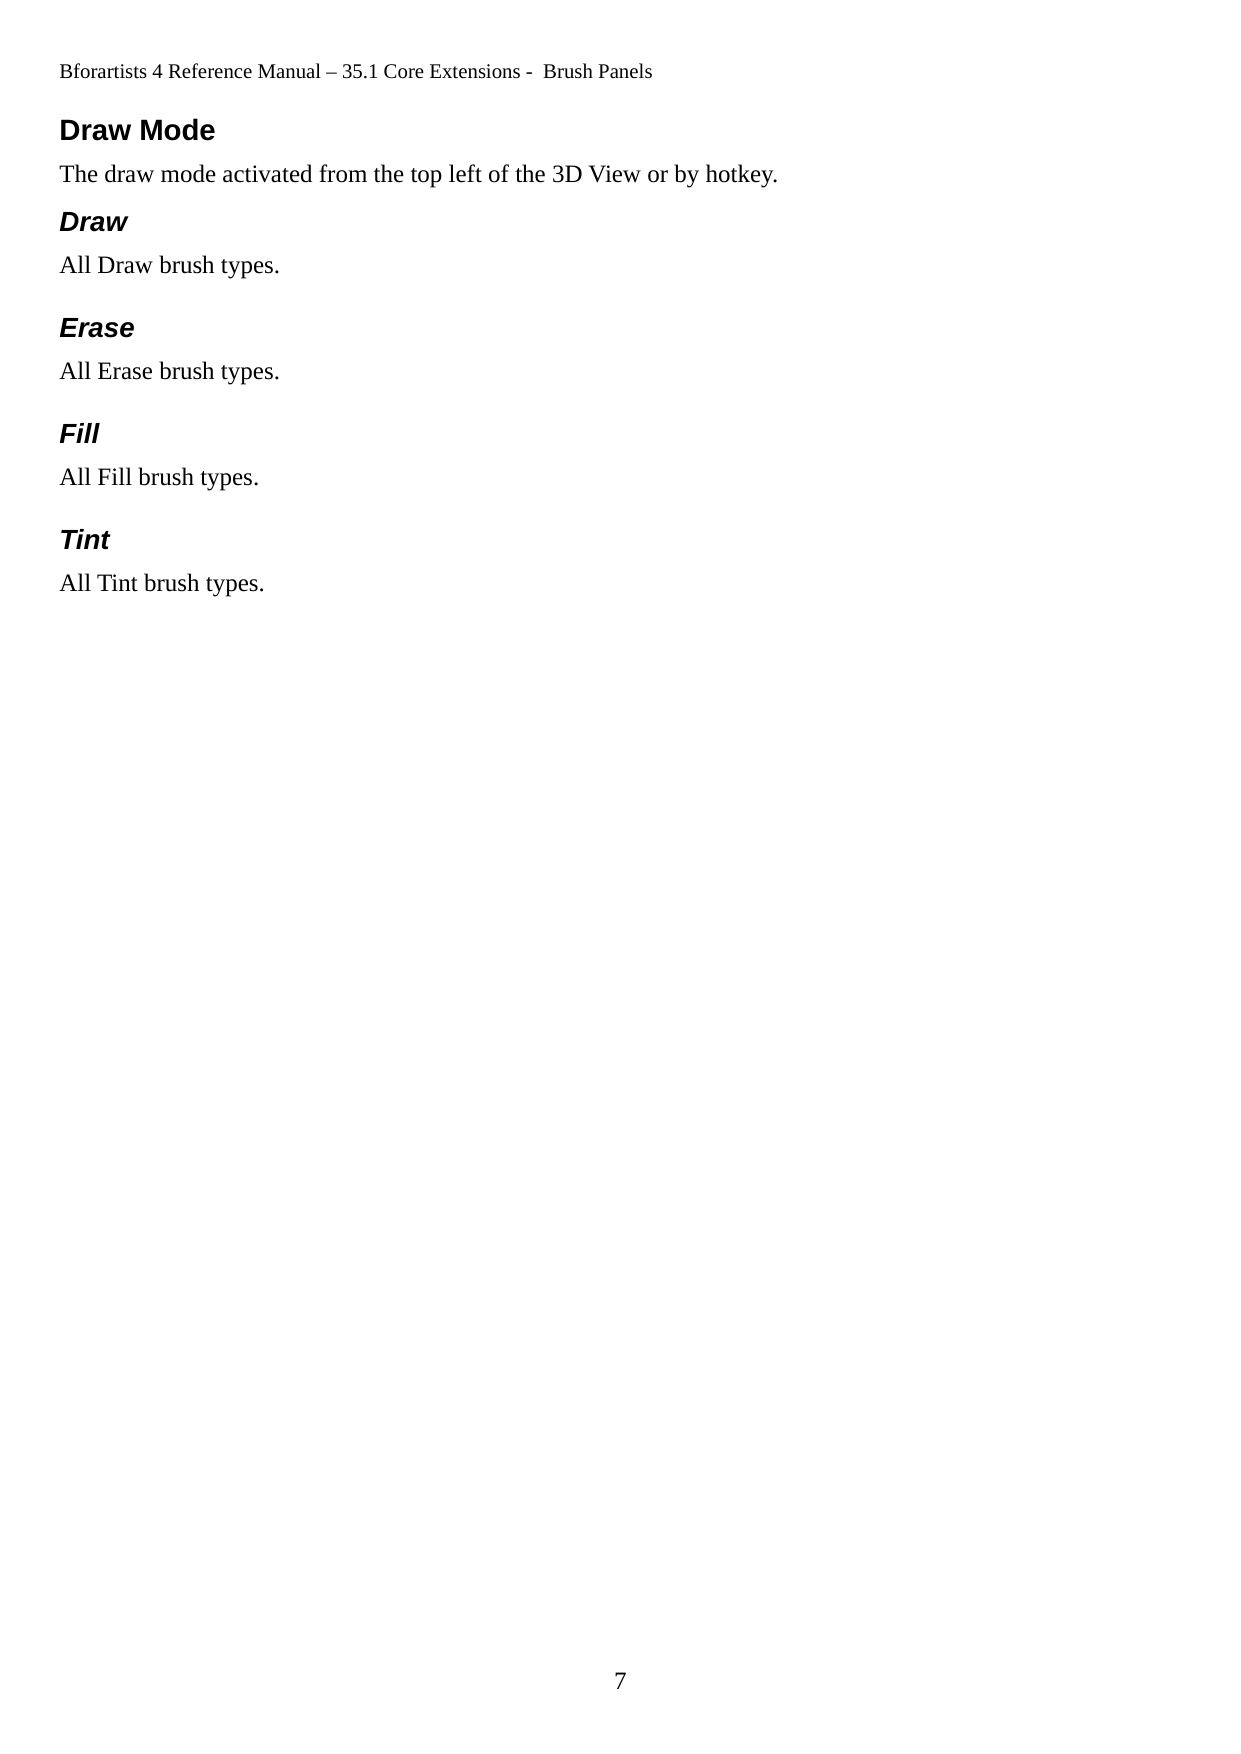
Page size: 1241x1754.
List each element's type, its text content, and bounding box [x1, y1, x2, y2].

text All Fill brush types. [59, 462, 1181, 491]
subtitle Erase [59, 312, 1181, 344]
subtitle Draw Mode [59, 113, 1181, 146]
text All Draw brush types. [59, 250, 1181, 279]
subtitle Draw [59, 206, 1181, 238]
subtitle Tint [59, 524, 1181, 556]
text All Erase brush types. [59, 356, 1181, 385]
text All Tint brush types. [59, 568, 1181, 597]
subtitle Fill [59, 418, 1181, 449]
text The draw mode activated from the top left of the 3D View or by hotkey. [59, 159, 1181, 188]
